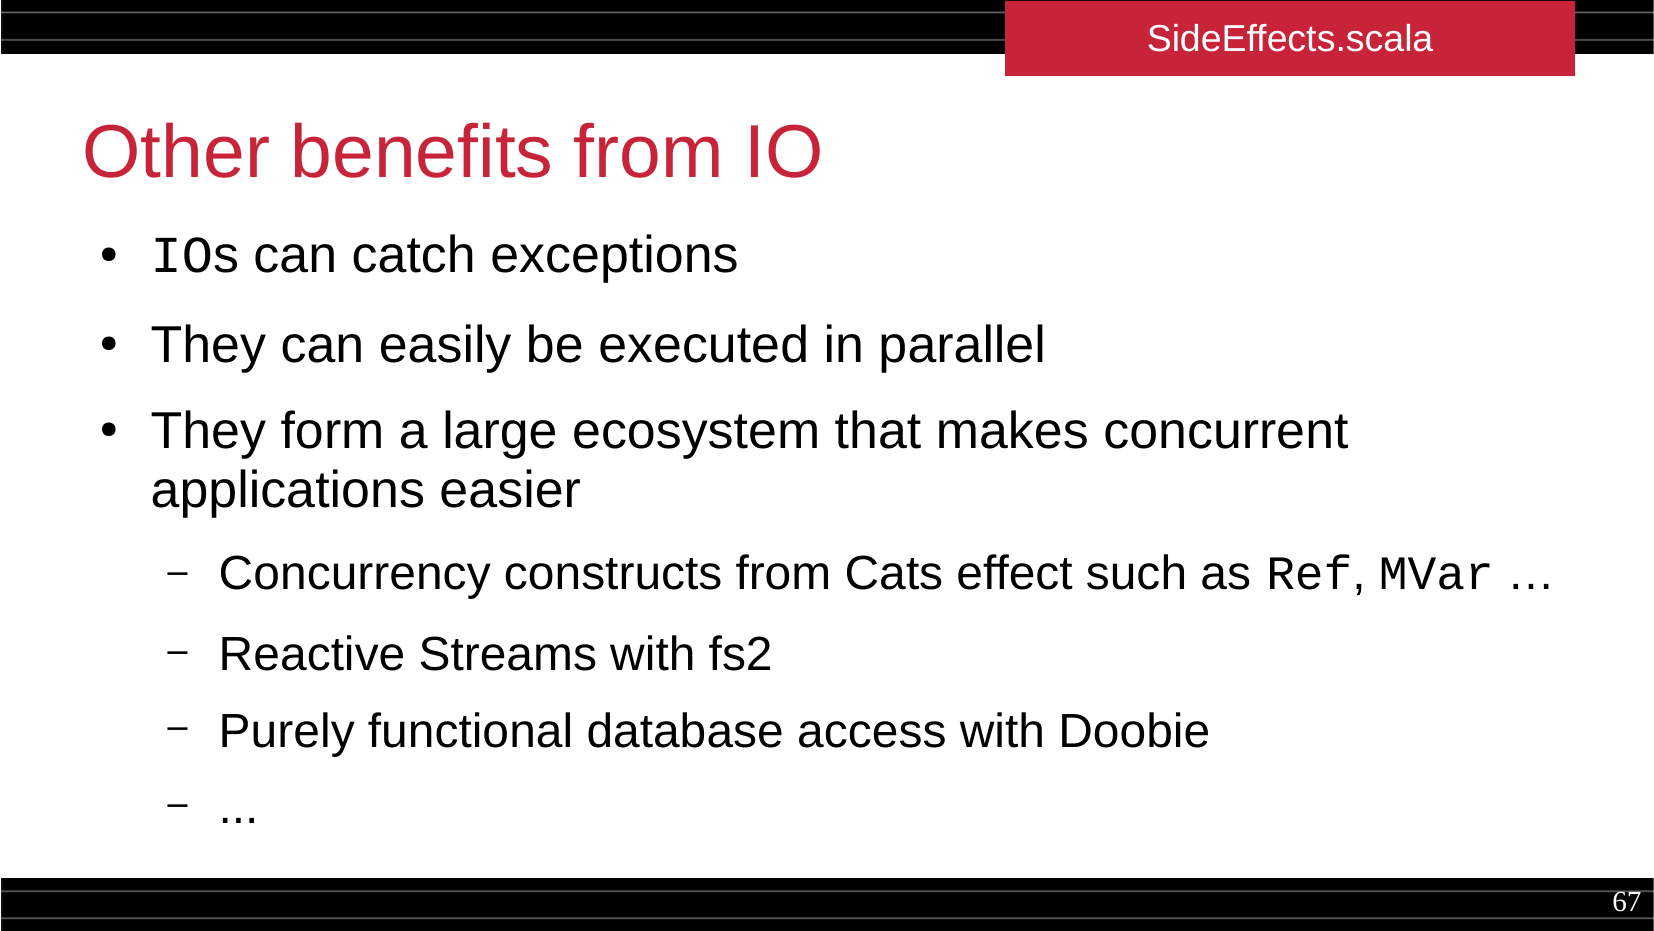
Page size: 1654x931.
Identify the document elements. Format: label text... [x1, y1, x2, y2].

title Other benefits from IO [82, 92, 1571, 211]
list IOs can catch exceptions They can easily be executed in parallel They form a large ecosystem that makes concurrent applications easier Concurrency constructs from Cats effect such as Ref, MVar … Reactive Streams with fs2 Purely functional database access with Doobie ... [82, 225, 1571, 856]
picture [1, 878, 1654, 931]
picture [1, 0, 1005, 54]
picture [1576, 0, 1654, 54]
text_box SideEffects.scala [1005, 0, 1576, 76]
